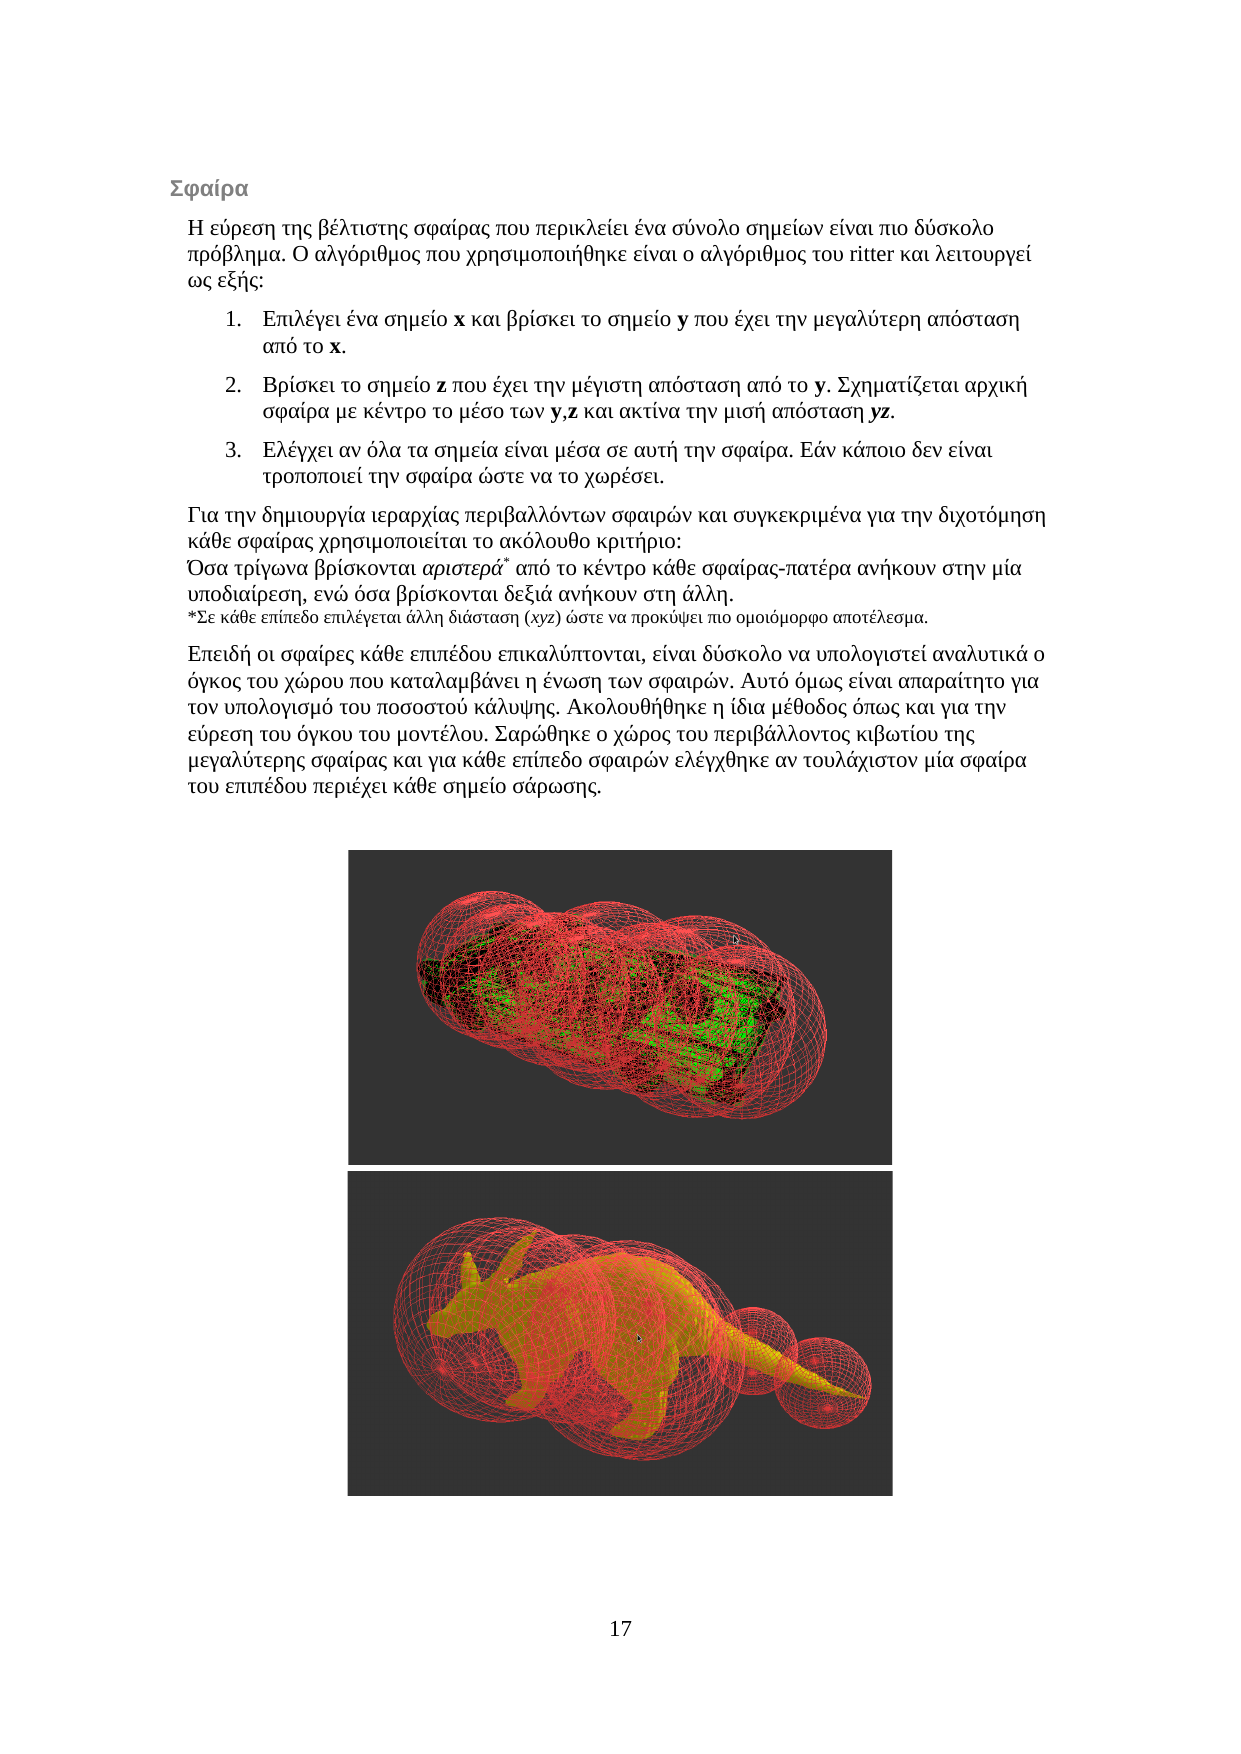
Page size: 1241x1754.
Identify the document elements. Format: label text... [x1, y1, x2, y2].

text Επειδή οι σφαίρες κάθε επιπέδου επικαλύπτονται, είναι δύσκολο να υπολογιστεί αναλυτικά ο όγκος του χώρου που καταλαμβάνει η ένωση των σφαιρών. Αυτό όμως είναι απαραίτητο για τον υπολογισμό του ποσοστού κάλυψης. Ακολουθήθηκε η ίδια μέθοδος όπως και για την εύρεση του όγκου του μοντέλου. Σαρώθηκε ο χώρος του περιβάλλοντος κιβωτίου της μεγαλύτερης σφαίρας και για κάθε επίπεδο σφαιρών ελέγχθηκε αν τουλάχιστον μία σφαίρα του επιπέδου περιέχει κάθε σημείο σάρωσης. [187, 641, 1053, 799]
picture [348, 850, 893, 1165]
list Ελέγχει αν όλα τα σημεία είναι μέσα σε αυτή την σφαίρα. Εάν κάποιο δεν είναι τροποποιεί την σφαίρα ώστε να το χωρέσει. [225, 436, 1053, 488]
subtitle Σφαίρα [169, 175, 1053, 201]
list Βρίσκει το σημείο z που έχει την μέγιστη απόσταση από το y. Σχηματίζεται αρχική σφαίρα με κέντρο το μέσο των y,z και ακτίνα την μισή απόσταση yz. [225, 371, 1053, 423]
text Για την δημιουργία ιεραρχίας περιβαλλόντων σφαιρών και συγκεκριμένα για την διχοτόμηση κάθε σφαίρας χρησιμοποιείται το ακόλουθο κριτήριο: Όσα τρίγωνα βρίσκονται αριστερά* από το κέντρο κάθε σφαίρας-πατέρα ανήκουν στην μία υποδιαίρεση, ενώ όσα βρίσκονται δεξιά ανήκουν στη άλλη. *Σε κάθε επίπεδο επιλέγεται άλλη διάσταση (xyz) ώστε να προκύψει πιο ομοιόμορφο αποτέλεσμα. [187, 501, 1053, 628]
list Επιλέγει ένα σημείο x και βρίσκει το σημείο y που έχει την μεγαλύτερη απόσταση από το x. [225, 305, 1053, 358]
text Η εύρεση της βέλτιστης σφαίρας που περικλείει ένα σύνολο σημείων είναι πιο δύσκολο πρόβλημα. Ο αλγόριθμος που χρησιμοποιήθηκε είναι ο αλγόριθμος του ritter και λειτουργεί ως εξής: [187, 214, 1053, 293]
picture [347, 1171, 893, 1496]
